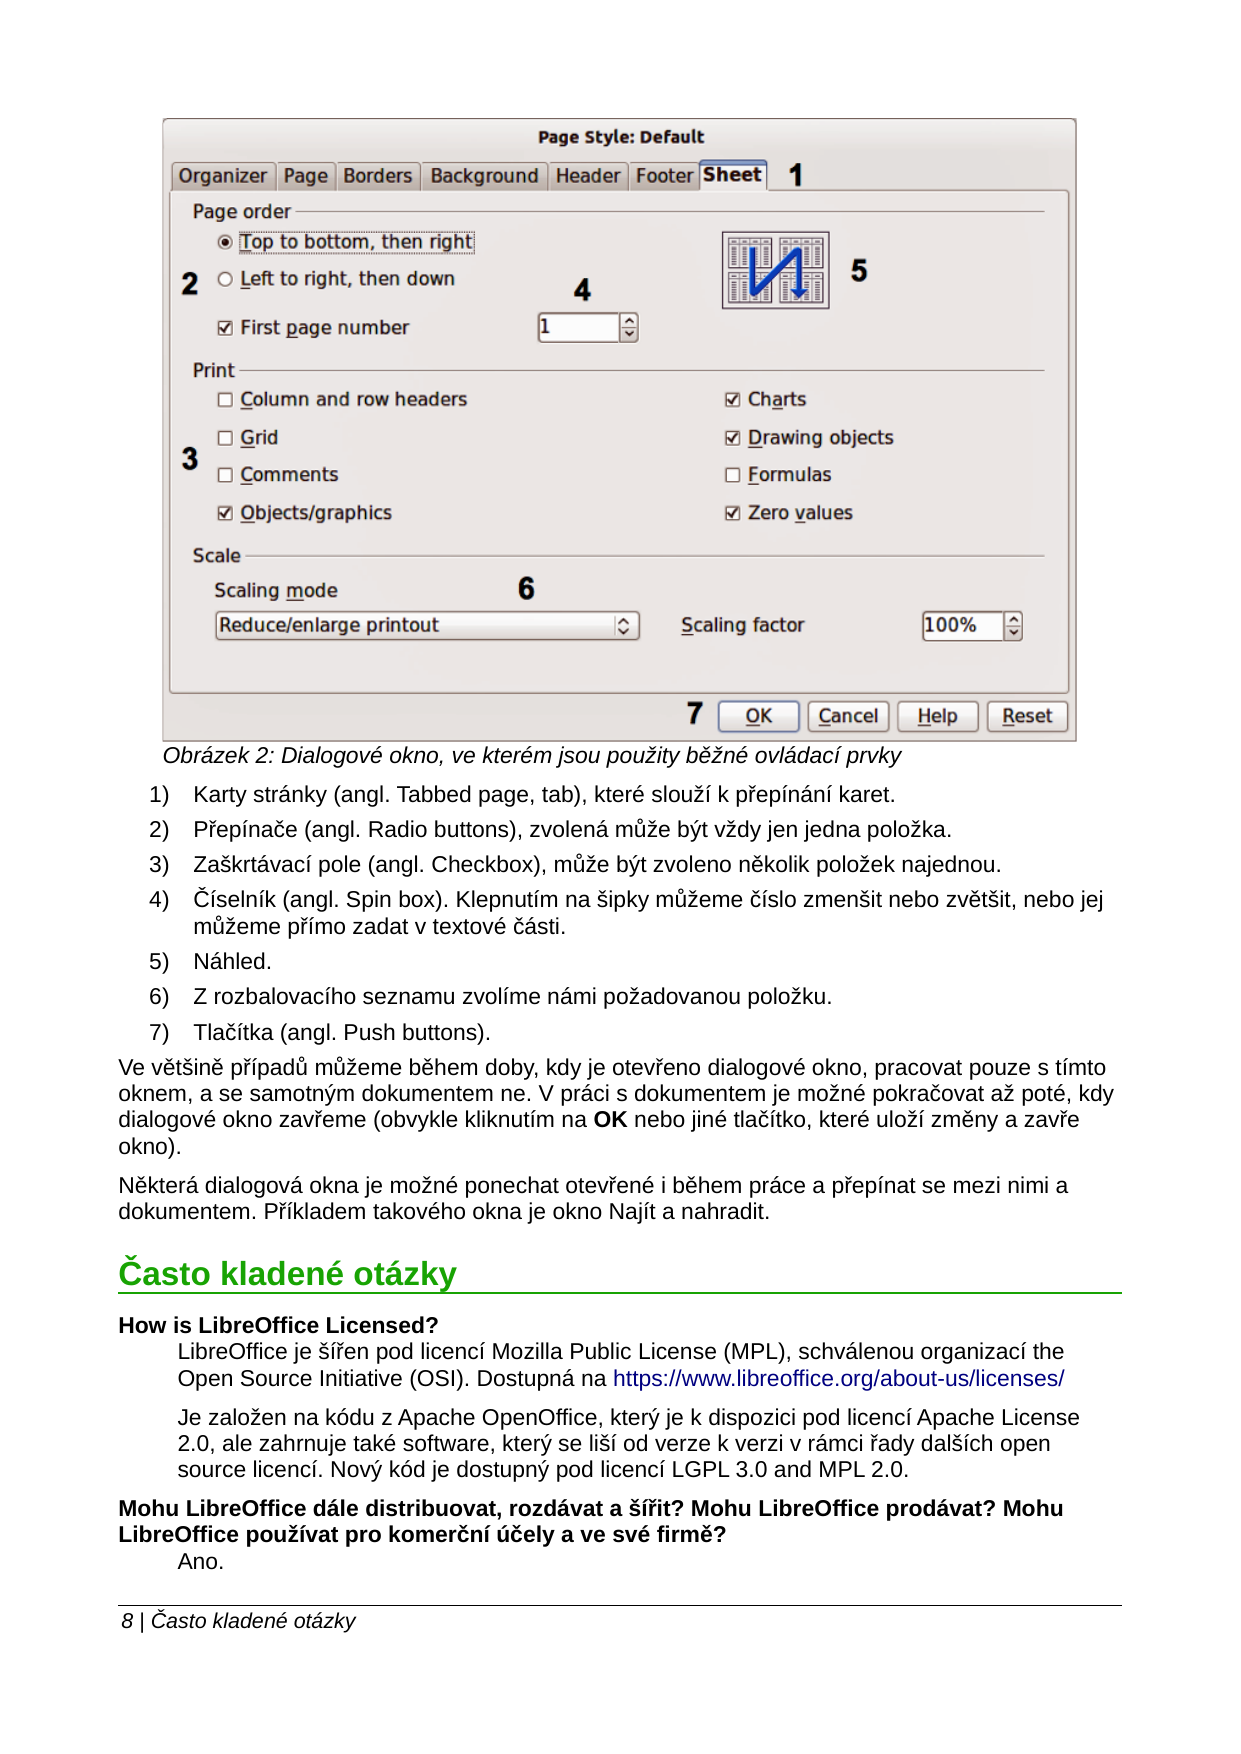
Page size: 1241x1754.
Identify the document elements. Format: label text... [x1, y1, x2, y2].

text How is LibreOffice Licensed? [118, 1312, 1122, 1338]
list Náhled. [169, 948, 1122, 974]
text Ano. [177, 1548, 1122, 1574]
list Zaškrtávací pole (angl. Checkbox), může být zvoleno několik položek najednou. [169, 851, 1122, 878]
text Je založen na kódu z Apache OpenOffice, který je k dispozici pod licencí Apache License 2.0, ale zahrnuje také software, který se liší od verze k verzi v rámci řady dalších open source licencí. Nový kód je dostupný pod licencí LGPL 3.0 and MPL 2.0. [177, 1403, 1122, 1483]
list Číselník (angl. Spin box). Klepnutím na šipky můžeme číslo zmenšit nebo zvětšit, nebo jej můžeme přímo zadat v textové části. [169, 886, 1122, 939]
picture [162, 118, 1078, 743]
text Obrázek 2: Dialogové okno, ve kterém jsou použity běžné ovládací prvky [162, 743, 1078, 769]
text Mohu LibreOffice dále distribuovat, rozdávat a šířit? Mohu LibreOffice prodávat? Mohu LibreOffice používat pro komerční účely a ve své firmě? [118, 1495, 1122, 1548]
list Přepínače (angl. Radio buttons), zvolená může být vždy jen jedna položka. [169, 816, 1122, 842]
subtitle Často kladené otázky [118, 1254, 1122, 1292]
list Karty stránky (angl. Tabbed page, tab), které slouží k přepínání karet. [169, 781, 1122, 807]
text Některá dialogová okna je možné ponechat otevřené i během práce a přepínat se mezi nimi a dokumentem. Příkladem takového okna je okno Najít a nahradit. [118, 1172, 1122, 1224]
list Z rozbalovacího seznamu zvolíme námi požadovanou položku. [169, 983, 1122, 1009]
text LibreOffice je šířen pod licencí Mozilla Public License (MPL), schválenou organizací the Open Source Initiative (OSI). Dostupná na https://www.libreoffice.org/about-us/licenses/ [177, 1338, 1122, 1391]
list Tlačítka (angl. Push buttons). [169, 1018, 1122, 1045]
text Ve většině případů můžeme během doby, kdy je otevřeno dialogové okno, pracovat pouze s tímto oknem, a se samotným dokumentem ne. V práci s dokumentem je možné pokračovat až poté, kdy dialogové okno zavřeme (obvykle kliknutím na OK nebo jiné tlačítko, které uloží změny a zavře okno). [118, 1054, 1122, 1159]
